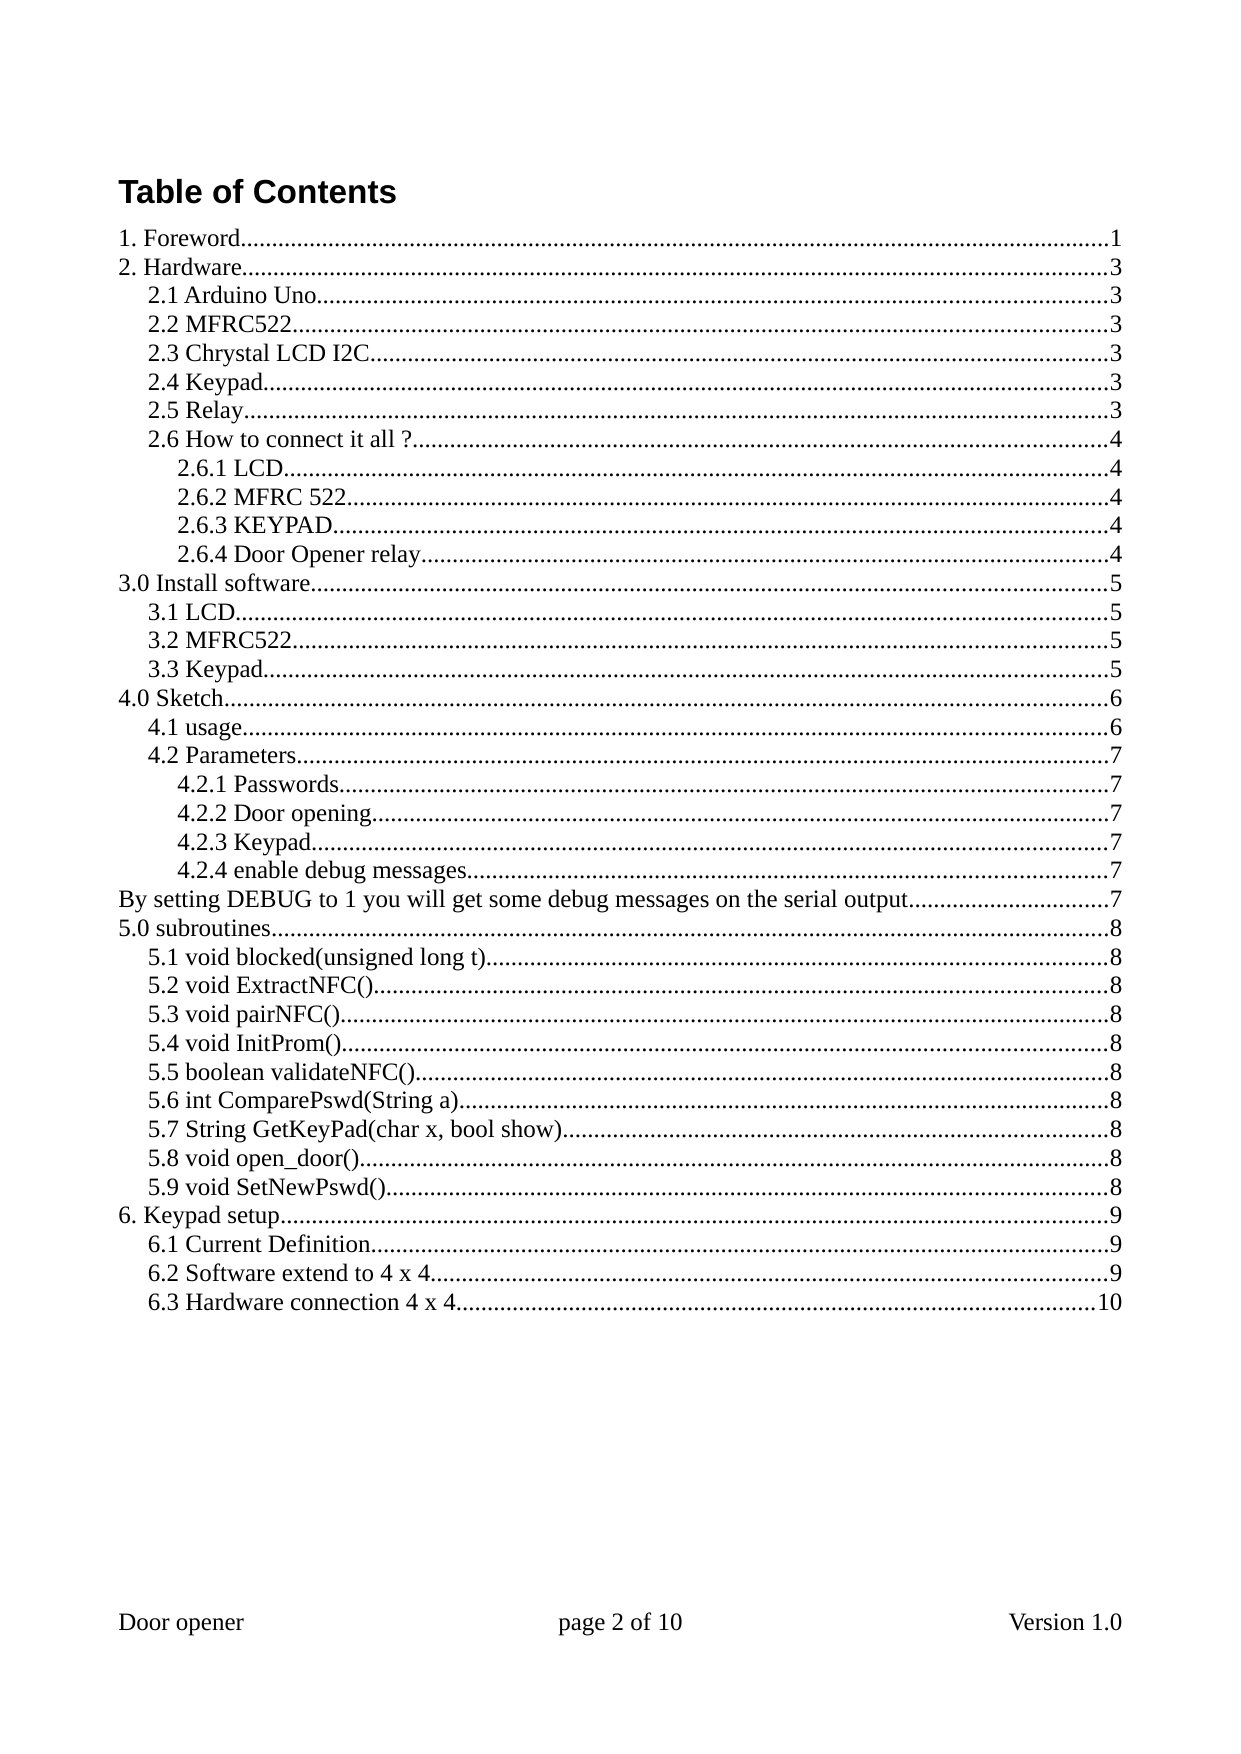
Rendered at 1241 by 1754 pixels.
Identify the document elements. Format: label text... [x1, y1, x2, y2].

text 6.1 Current Definition 9 [148, 1229, 1122, 1258]
text 3.3 Keypad 5 [148, 654, 1122, 683]
text 4.2 Parameters 7 [148, 740, 1122, 769]
text 6.2 Software extend to 4 x 4 9 [148, 1258, 1122, 1287]
text 3.2 MFRC522 5 [148, 625, 1122, 654]
text 2. Hardware 3 [118, 252, 1122, 280]
text 2.2 MFRC522 3 [148, 309, 1122, 338]
text 5.1 void blocked(unsigned long t) 8 [148, 942, 1122, 970]
text 1. Foreword 1 [118, 223, 1122, 252]
text 5.5 boolean validateNFC() 8 [148, 1057, 1122, 1085]
text 5.8 void open_door() 8 [148, 1143, 1122, 1172]
text 6. Keypad setup 9 [118, 1200, 1122, 1229]
text 2.6.3 KEYPAD 4 [177, 510, 1122, 539]
text 2.3 Chrystal LCD I2C 3 [148, 338, 1122, 367]
text 6.3 Hardware connection 4 x 4 10 [148, 1287, 1122, 1315]
text 5.7 String GetKeyPad(char x, bool show) 8 [148, 1114, 1122, 1143]
text 5.0 subroutines 8 [118, 913, 1122, 942]
text 2.6.4 Door Opener relay 4 [177, 539, 1122, 568]
text 2.5 Relay 3 [148, 395, 1122, 424]
text 2.1 Arduino Uno 3 [148, 280, 1122, 309]
text 2.6.1 LCD 4 [177, 453, 1122, 482]
text 5.6 int ComparePswd(String a) 8 [148, 1085, 1122, 1114]
text 2.6 How to connect it all ? 4 [148, 424, 1122, 453]
text 4.2.1 Passwords 7 [177, 769, 1122, 798]
text 3.0 Install software 5 [118, 568, 1122, 597]
text 4.2.4 enable debug messages 7 [177, 855, 1122, 884]
text 4.2.2 Door opening 7 [177, 798, 1122, 827]
text 5.3 void pairNFC() 8 [148, 999, 1122, 1028]
text 3.1 LCD 5 [148, 597, 1122, 625]
text 2.4 Keypad 3 [148, 367, 1122, 395]
subtitle Table of Contents [118, 172, 1122, 210]
text 4.0 Sketch 6 [118, 683, 1122, 712]
text 5.2 void ExtractNFC() 8 [148, 970, 1122, 999]
text 4.1 usage 6 [148, 712, 1122, 740]
text 5.4 void InitProm() 8 [148, 1028, 1122, 1057]
text 2.6.2 MFRC 522 4 [177, 482, 1122, 510]
text By setting DEBUG to 1 you will get some debug messages on the serial output 7 [118, 884, 1122, 913]
text 5.9 void SetNewPswd() 8 [148, 1172, 1122, 1200]
text 4.2.3 Keypad 7 [177, 827, 1122, 855]
